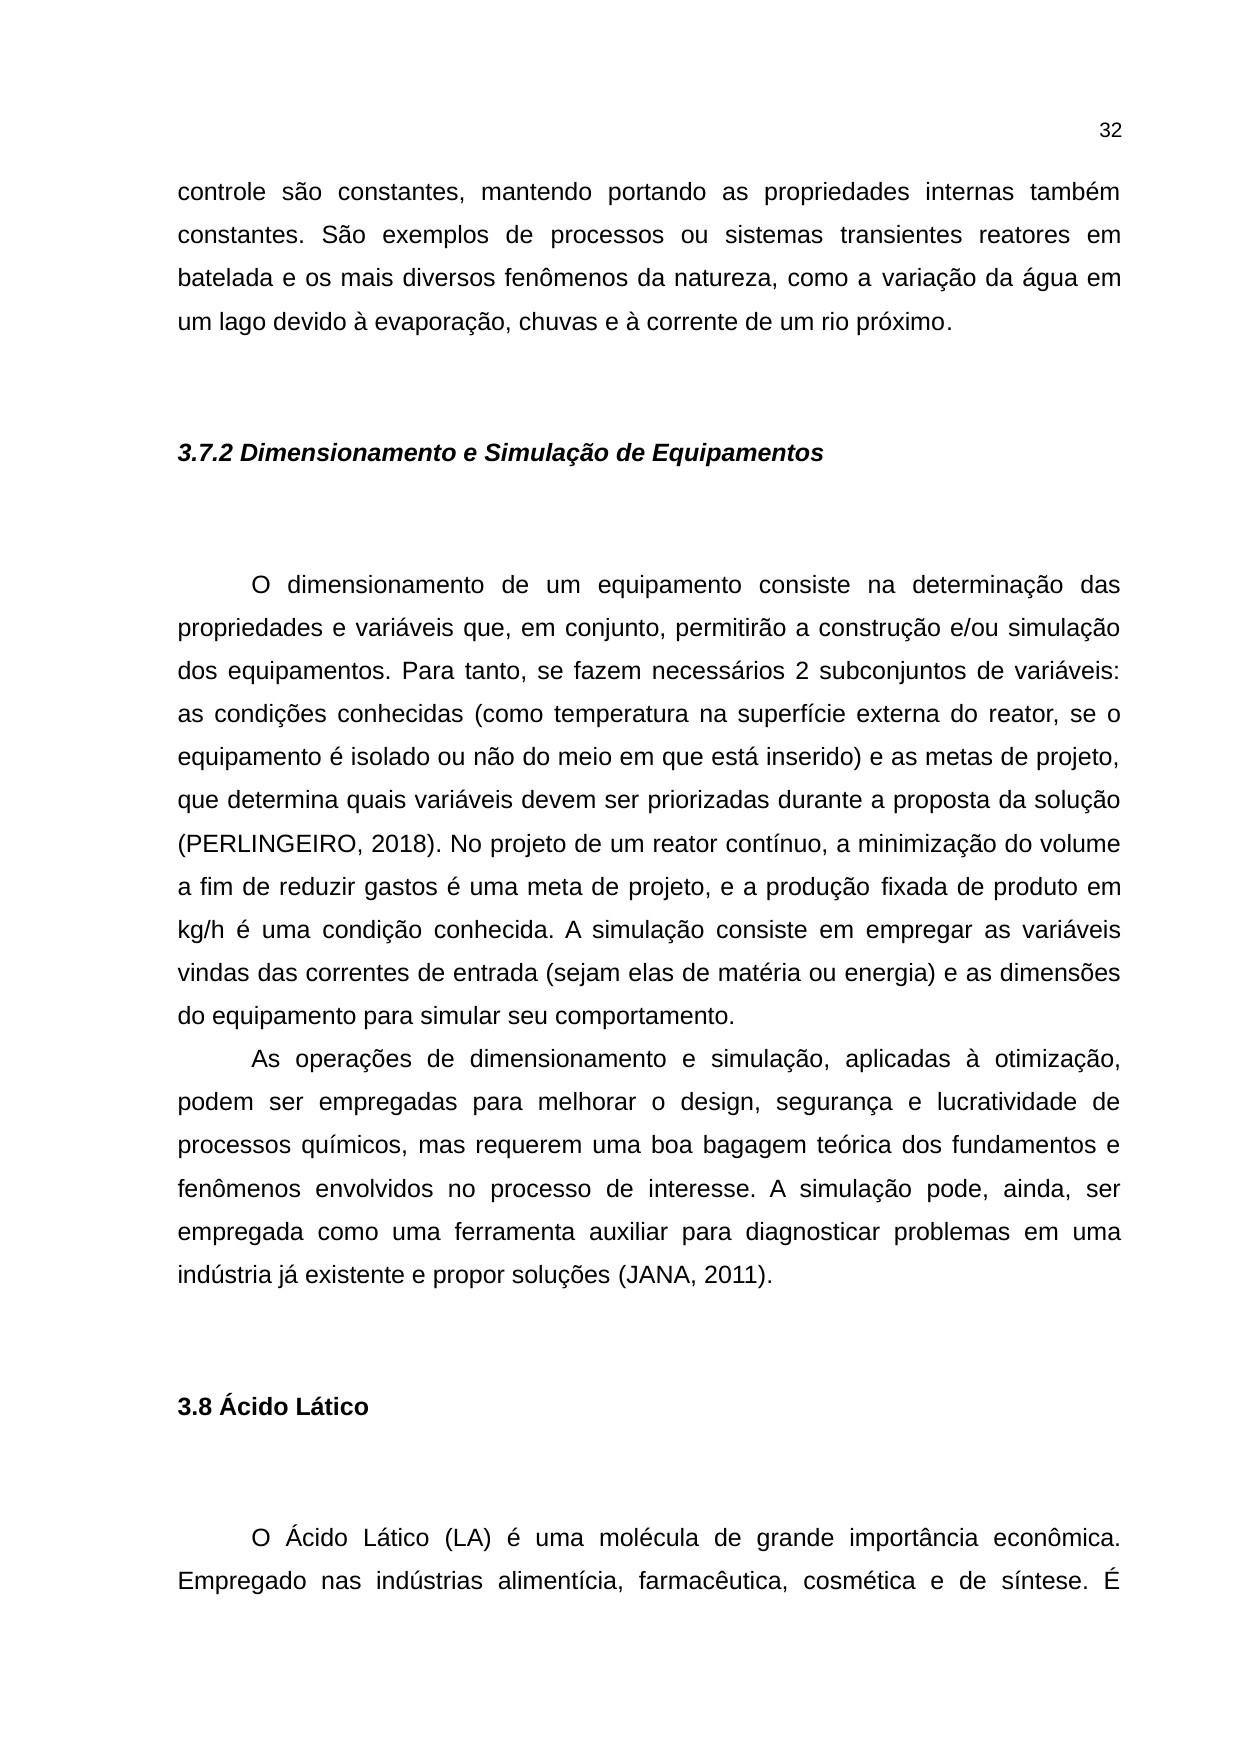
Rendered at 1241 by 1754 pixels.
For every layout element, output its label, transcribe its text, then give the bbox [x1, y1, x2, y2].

text controle são constantes, mantendo portando as propriedades internas também constantes. São exemplos de processos ou sistemas transientes reatores em batelada e os mais diversos fenômenos da natureza, como a variação da água em um lago devido à evaporação, chuvas e à corrente de um rio próximo. [177, 177, 1122, 335]
text O dimensionamento de um equipamento consiste na determinação das propriedades e variáveis que, em conjunto, permitirão a construção e/ou simulação dos equipamentos. Para tanto, se fazem necessários 2 subconjuntos de variáveis: as condições conhecidas (como temperatura na superfície externa do reator, se o equipamento é isolado ou não do meio em que está inserido) e as metas de projeto, que determina quais variáveis devem ser priorizadas durante a proposta da solução (PERLINGEIRO, 2018). No projeto de um reator contínuo, a minimização do volume a fim de reduzir gastos é uma meta de projeto, e a produção fixada de produto em kg/h é uma condição conhecida. A simulação consiste em empregar as variáveis vindas das correntes de entrada (sejam elas de matéria ou energia) e as dimensões do equipamento para simular seu comportamento. [177, 570, 1122, 1030]
text As operações de dimensionamento e simulação, aplicadas à otimização, podem ser empregadas para melhorar o design, segurança e lucratividade de processos químicos, mas requerem uma boa bagagem teórica dos fundamentos e fenômenos envolvidos no processo de interesse. A simulação pode, ainda, ser empregada como uma ferramenta auxiliar para diagnosticar problemas em uma indústria já existente e propor soluções (JANA, 2011). [177, 1044, 1122, 1288]
subtitle Ácido Lático [177, 1391, 1122, 1420]
text O Ácido Lático (LA) é uma molécula de grande importância econômica. Empregado nas indústrias alimentícia, farmacêutica, cosmética e de síntese. É [177, 1523, 1122, 1595]
subtitle Dimensionamento e Simulação de Equipamentos [177, 438, 1122, 467]
